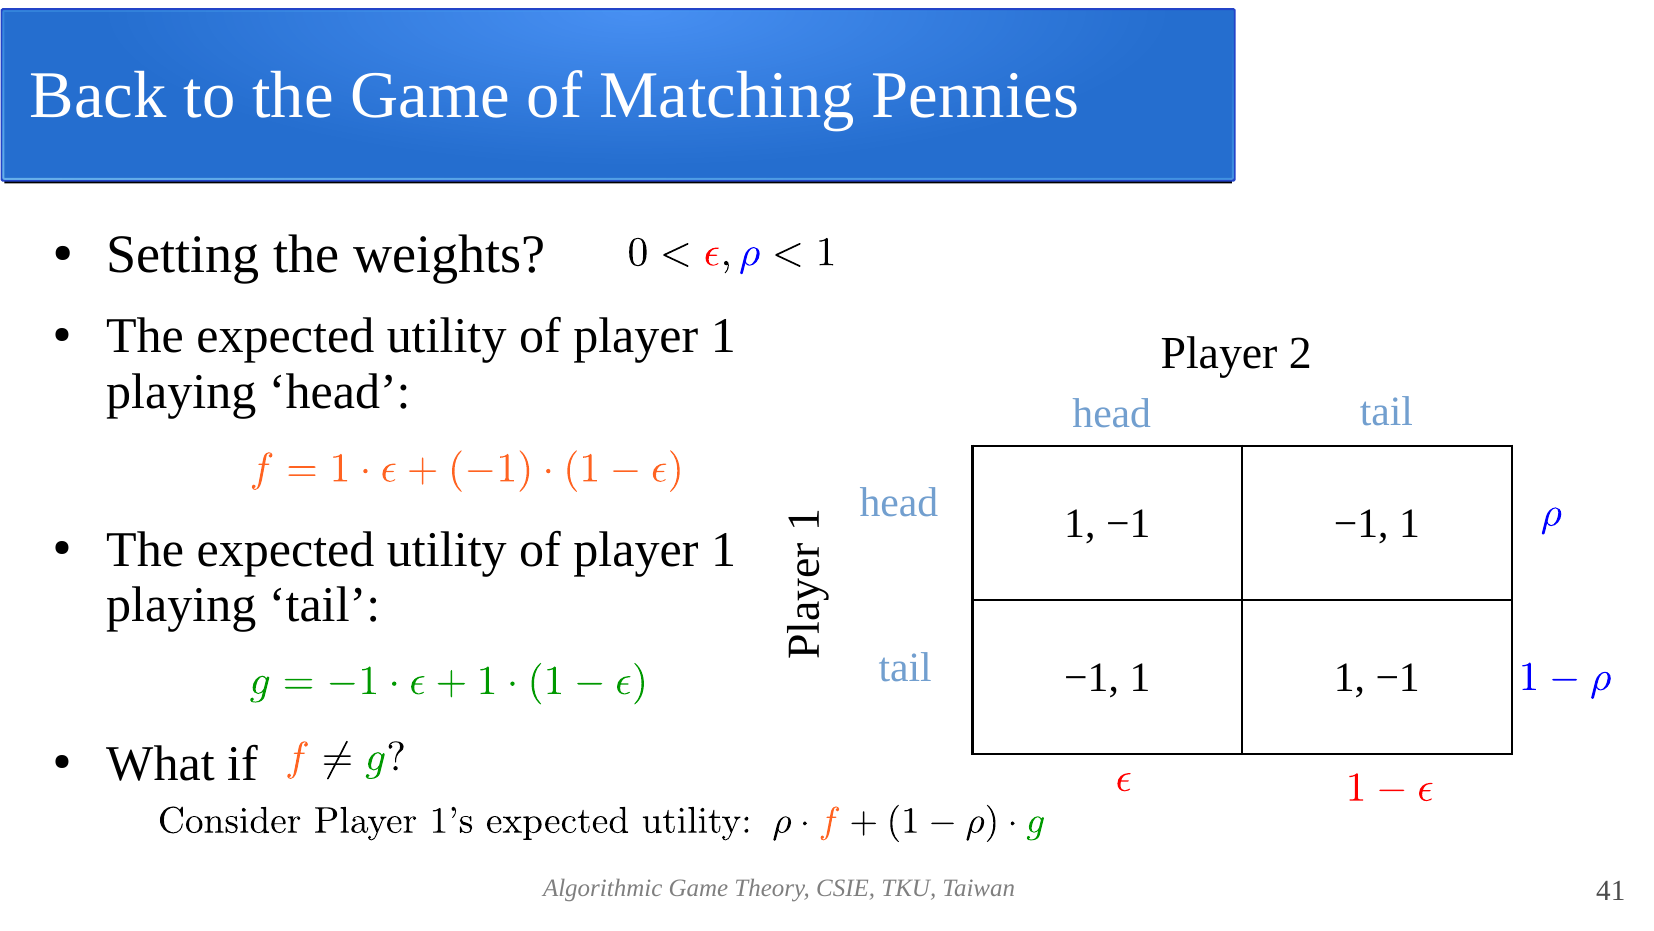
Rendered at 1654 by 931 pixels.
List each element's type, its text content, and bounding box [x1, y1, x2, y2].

picture [157, 804, 1044, 843]
text_box tail [1282, 380, 1491, 446]
picture [1540, 507, 1562, 535]
picture [283, 739, 406, 781]
title Back to the Game of Matching Pennies [29, 17, 1138, 172]
text_box Player 1 [770, 480, 857, 688]
picture [248, 448, 682, 494]
text_box head [823, 471, 975, 538]
picture [1115, 773, 1131, 792]
table_header 1, −1 [974, 447, 1241, 599]
text_box head [1023, 382, 1201, 449]
picture [625, 236, 835, 276]
list Setting the weights? The expected utility of player 1 playing ‘head’: The expected utility of player 1 playing ‘tail’: What if [35, 224, 780, 875]
text_box tail [844, 637, 966, 702]
text_box Player 2 [1123, 320, 1350, 387]
table_cell −1, 1 [974, 601, 1241, 753]
table_header −1, 1 [1243, 447, 1511, 599]
picture [1345, 773, 1433, 802]
picture [1517, 660, 1613, 701]
table_cell 1, −1 [1243, 601, 1511, 753]
picture [248, 661, 650, 706]
